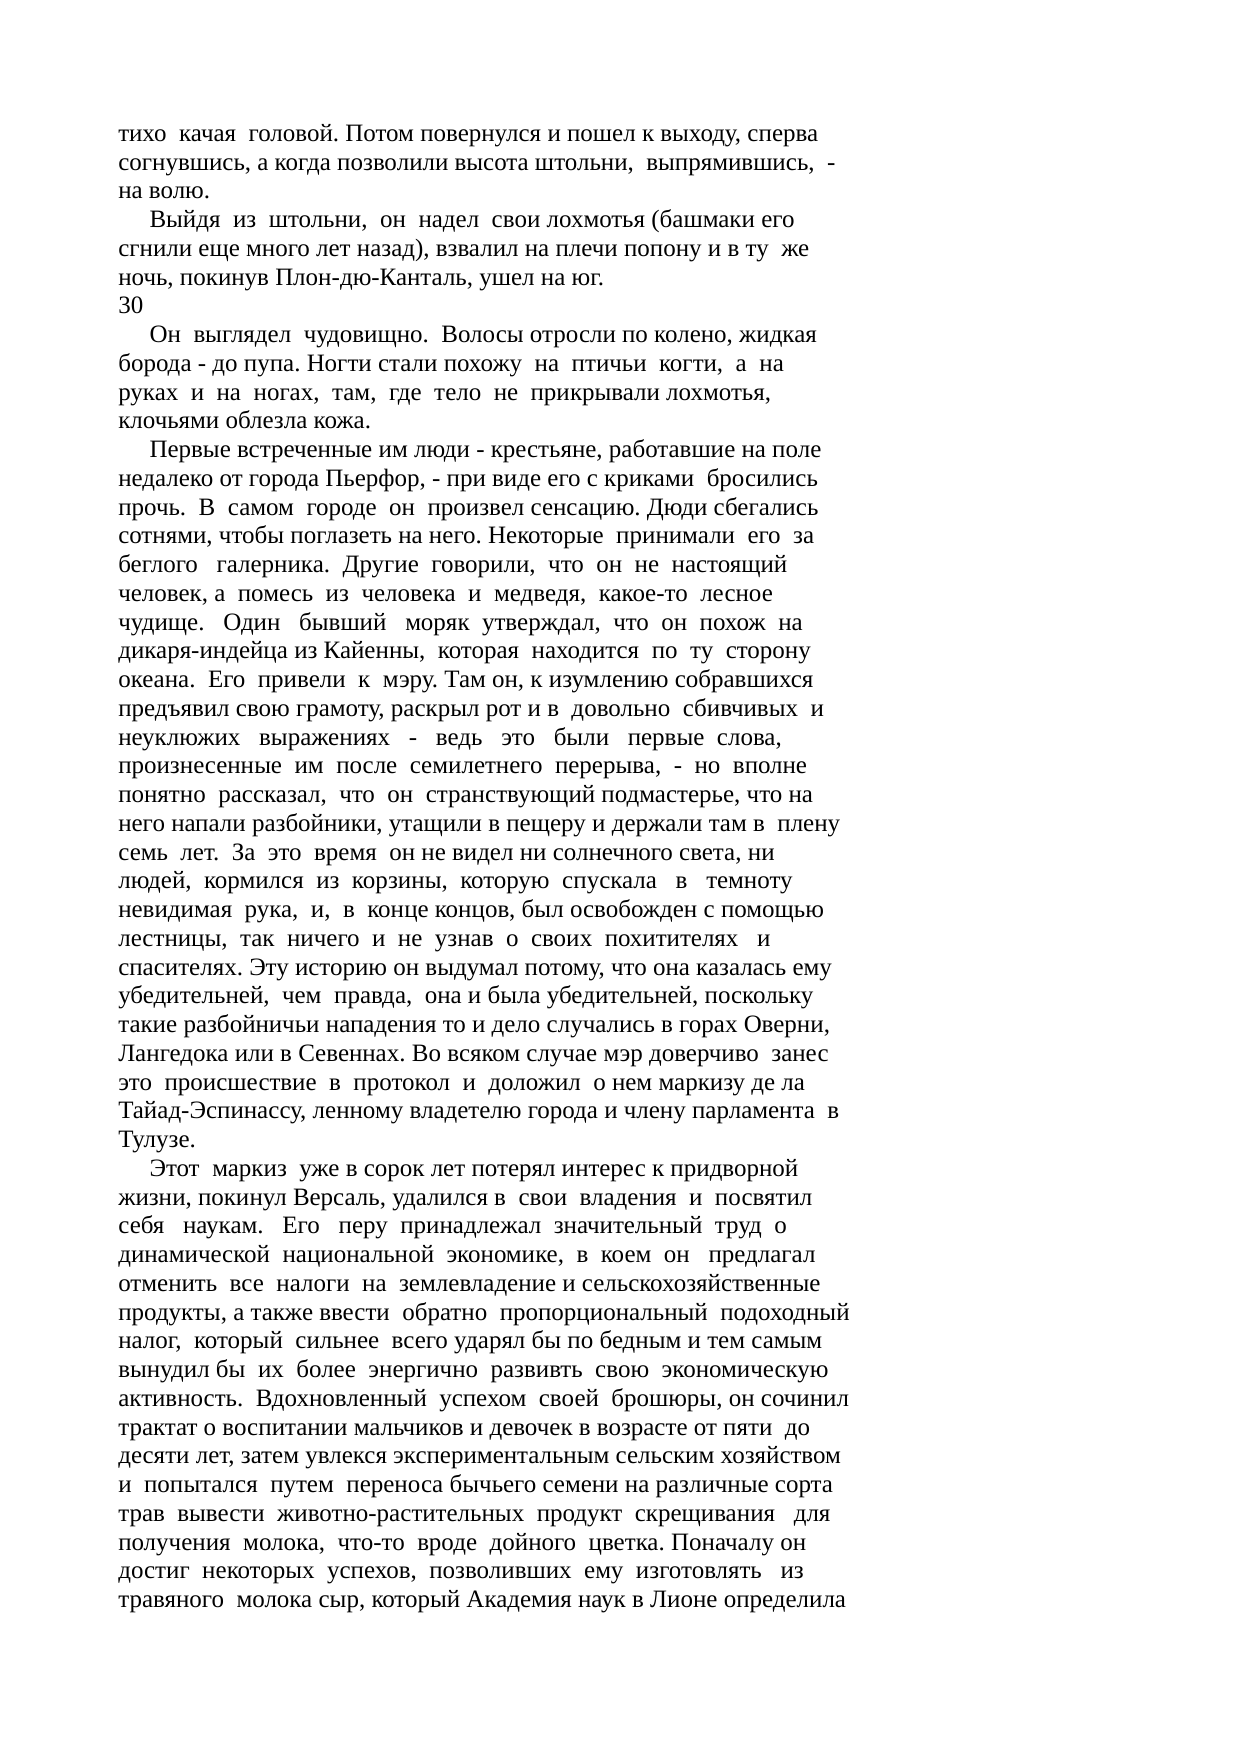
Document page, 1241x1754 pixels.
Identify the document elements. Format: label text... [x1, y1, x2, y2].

text убедительней, чем правда, она и была убедительней, поскольку [118, 981, 1122, 1009]
text борода - до пупа. Ногти стали похожу на птичьи когти, а на [118, 348, 1122, 377]
text беглого галерника. Другие говорили, что он не настоящий [118, 549, 1122, 578]
text тихо качая головой. Потом повернулся и пошел к выходу, сперва [118, 118, 1122, 147]
text невидимая рука, и, в конце концов, был освобожден с помощью [118, 894, 1122, 923]
text клочьями облезла кожа. [118, 406, 1122, 434]
text продукты, а также ввести обратно пропорциональный подоходный [118, 1297, 1122, 1326]
text неуклюжих выражениях - ведь это были первые слова, [118, 722, 1122, 751]
text Лангедока или в Севеннах. Во всяком случае мэр доверчиво занес [118, 1038, 1122, 1067]
text на волю. [118, 176, 1122, 204]
text такие разбойничьи нападения то и дело случались в горах Оверни, [118, 1009, 1122, 1038]
text получения молока, что-то вроде дойного цветка. Поначалу он [118, 1527, 1122, 1556]
text Первые встреченные им люди - крестьяне, работавшие на поле [118, 434, 1122, 463]
text трактат о воспитании мальчиков и девочек в возрасте от пяти до [118, 1412, 1122, 1441]
text спасителях. Эту историю он выдумал потому, что она казалась ему [118, 952, 1122, 981]
text вынудил бы их более энергично развивть свою экономическую [118, 1354, 1122, 1383]
text травяного молока сыр, который Академия наук в Лионе определила [118, 1584, 1122, 1613]
text сотнями, чтобы поглазеть на него. Некоторые принимали его за [118, 521, 1122, 549]
text предъявил свою грамоту, раскрыл рот и в довольно сбивчивых и [118, 693, 1122, 722]
text трав вывести животно-растительных продукт скрещивания для [118, 1498, 1122, 1527]
text налог, который сильнее всего ударял бы по бедным и тем самым [118, 1326, 1122, 1354]
text себя наукам. Его перу принадлежал значительный труд о [118, 1211, 1122, 1239]
text Выйдя из штольни, он надел свои лохмотья (башмаки его [118, 204, 1122, 233]
text 30 [118, 291, 1122, 319]
text руках и на ногах, там, где тело не прикрывали лохмотья, [118, 377, 1122, 406]
text отменить все налоги на землевладение и сельскохозяйственные [118, 1268, 1122, 1297]
text понятно рассказал, что он странствующий подмастерье, что на [118, 779, 1122, 808]
text произнесенные им после семилетнего перерыва, - но вполне [118, 751, 1122, 779]
text Тайад-Эспинассу, ленному владетелю города и члену парламента в [118, 1096, 1122, 1124]
text прочь. В самом городе он произвел сенсацию. Дюди сбегались [118, 492, 1122, 521]
text недалеко от города Пьерфор, - при виде его с криками бросились [118, 463, 1122, 492]
text и попытался путем переноса бычьего семени на различные сорта [118, 1469, 1122, 1498]
text Он выглядел чудовищно. Волосы отросли по колено, жидкая [118, 319, 1122, 348]
text чудище. Один бывший моряк утверждал, что он похож на [118, 607, 1122, 636]
text ночь, покинув Плон-дю-Канталь, ушел на юг. [118, 262, 1122, 291]
text людей, кормился из корзины, которую спускала в темноту [118, 866, 1122, 894]
text это происшествие в протокол и доложил о нем маркизу де ла [118, 1067, 1122, 1096]
text сгнили еще много лет назад), взвалил на плечи попону и в ту же [118, 233, 1122, 262]
text Тулузе. [118, 1124, 1122, 1153]
text океана. Его привели к мэру. Там он, к изумлению собравшихся [118, 664, 1122, 693]
text человек, а помесь из человека и медведя, какое-то лесное [118, 578, 1122, 607]
text активность. Вдохновленный успехом своей брошюры, он сочинил [118, 1383, 1122, 1412]
text лестницы, так ничего и не узнав о своих похитителях и [118, 923, 1122, 952]
text семь лет. За это время он не видел ни солнечного света, ни [118, 837, 1122, 866]
text достиг некоторых успехов, позволивших ему изготовлять из [118, 1556, 1122, 1584]
text десяти лет, затем увлекся экспериментальным сельским хозяйством [118, 1441, 1122, 1469]
text динамической национальной экономике, в коем он предлагал [118, 1239, 1122, 1268]
text Этот маркиз уже в сорок лет потерял интерес к придворной [118, 1153, 1122, 1182]
text жизни, покинул Версаль, удалился в свои владения и посвятил [118, 1182, 1122, 1211]
text него напали разбойники, утащили в пещеру и держали там в плену [118, 808, 1122, 837]
text дикаря-индейца из Кайенны, которая находится по ту сторону [118, 636, 1122, 664]
text согнувшись, а когда позволили высота штольни, выпрямившись, - [118, 147, 1122, 176]
